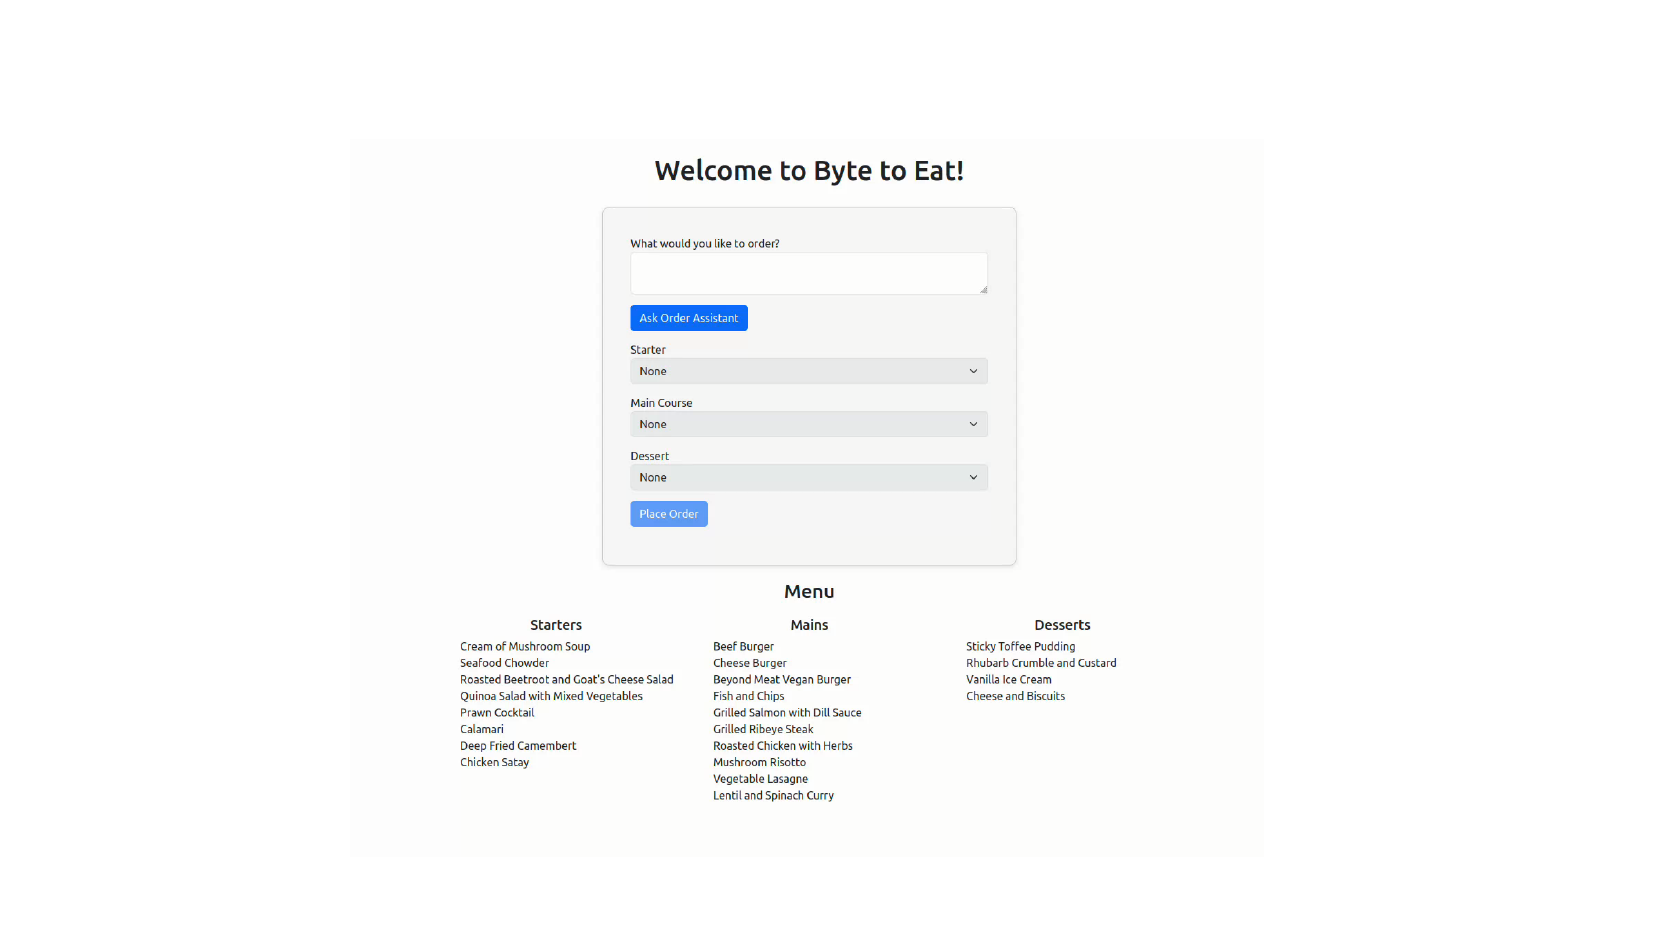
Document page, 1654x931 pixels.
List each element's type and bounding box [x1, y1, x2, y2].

text_box [349, 138, 1264, 858]
